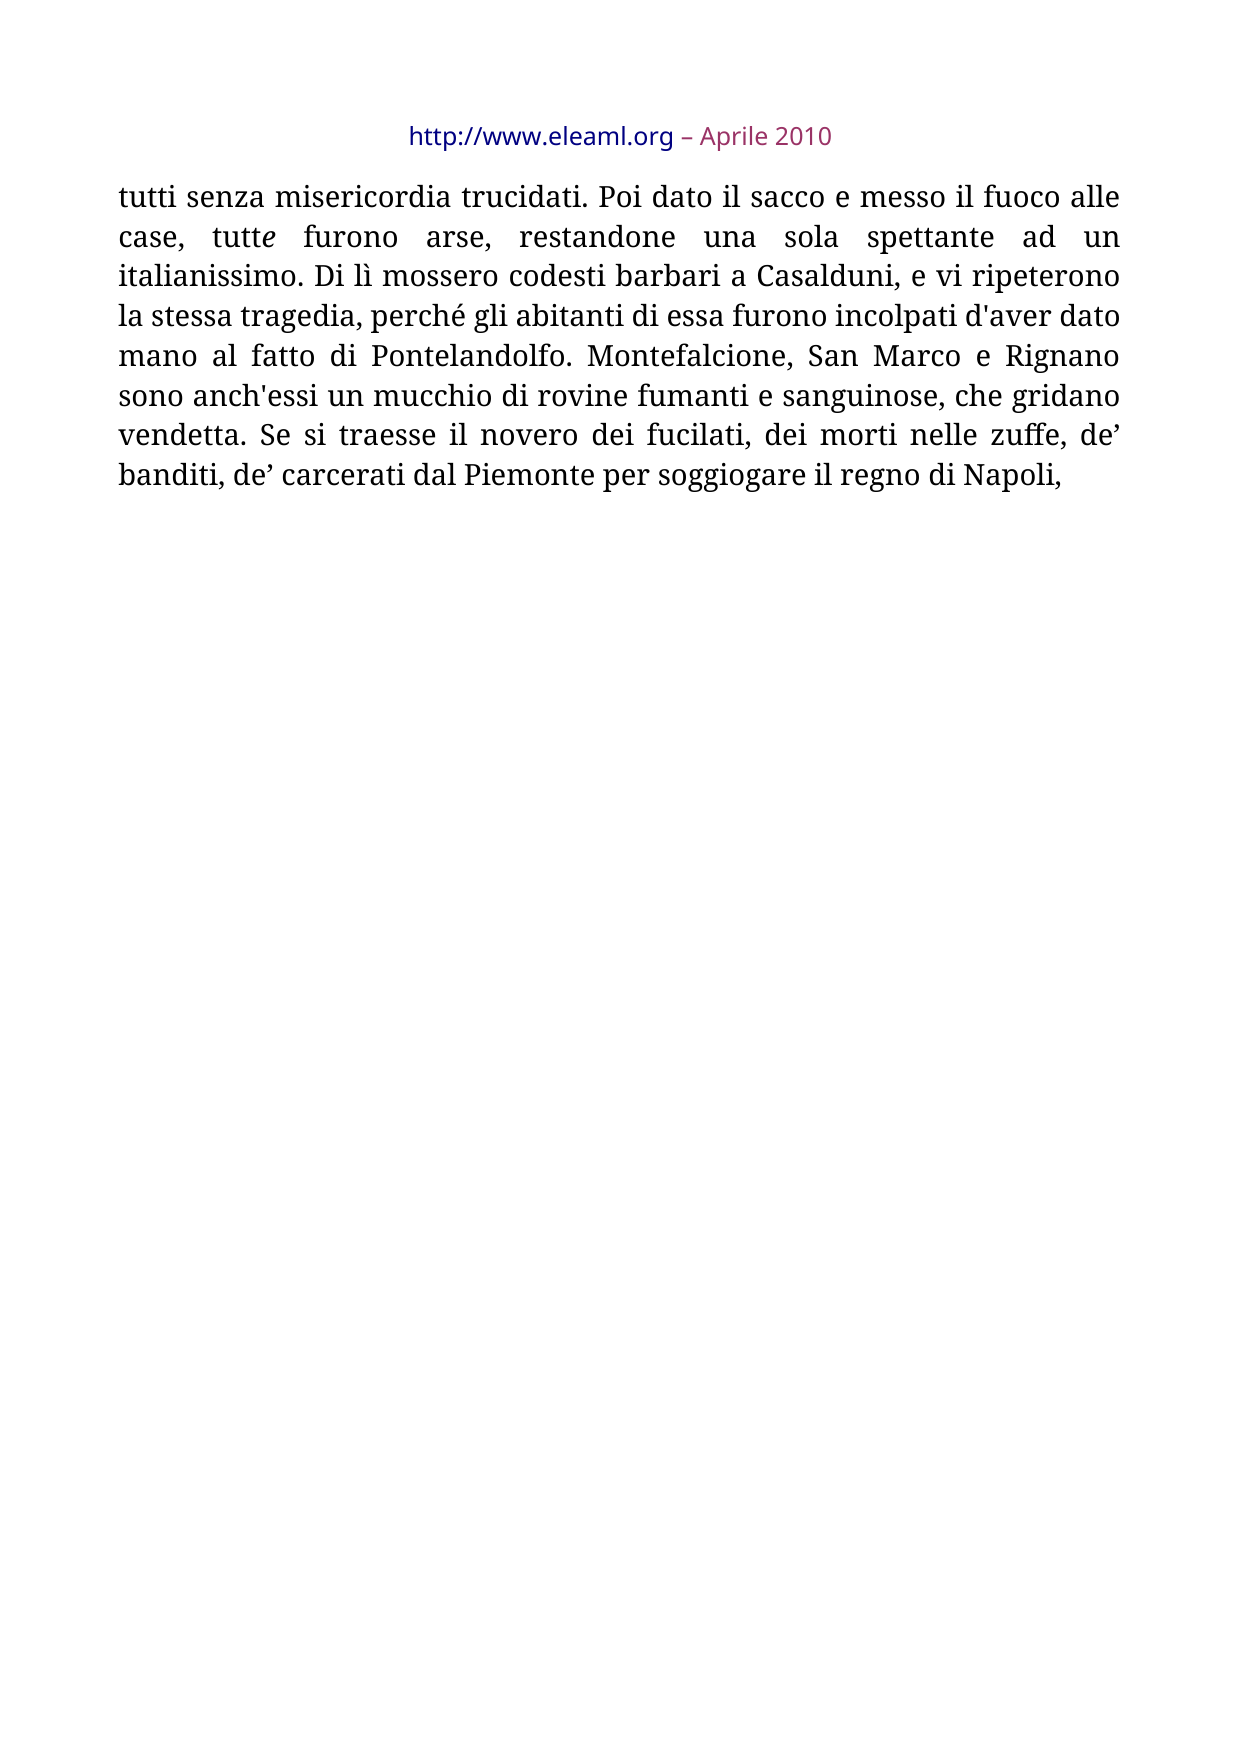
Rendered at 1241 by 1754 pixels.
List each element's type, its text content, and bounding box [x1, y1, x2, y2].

text tutti senza misericordia trucidati. Poi dato il sacco e messo il fuoco alle case, tutte furono arse, restandone una sola spettante ad un italianissimo. Di lì mossero codesti barbari a Casalduni, e vi ripeterono la stessa tragedia, perché gli abitanti di essa furono incolpati d'aver dato mano al fatto di Pontelandolfo. Montefalcione, San Marco e Rignano sono anch'essi un mucchio di rovine fumanti e sanguinose, che gridano vendetta. Se si traesse il novero dei fucilati, dei morti nelle zuffe, de’ banditi, de’ carcerati dal Piemonte per soggiogare il regno di Napoli, [118, 176, 1122, 494]
